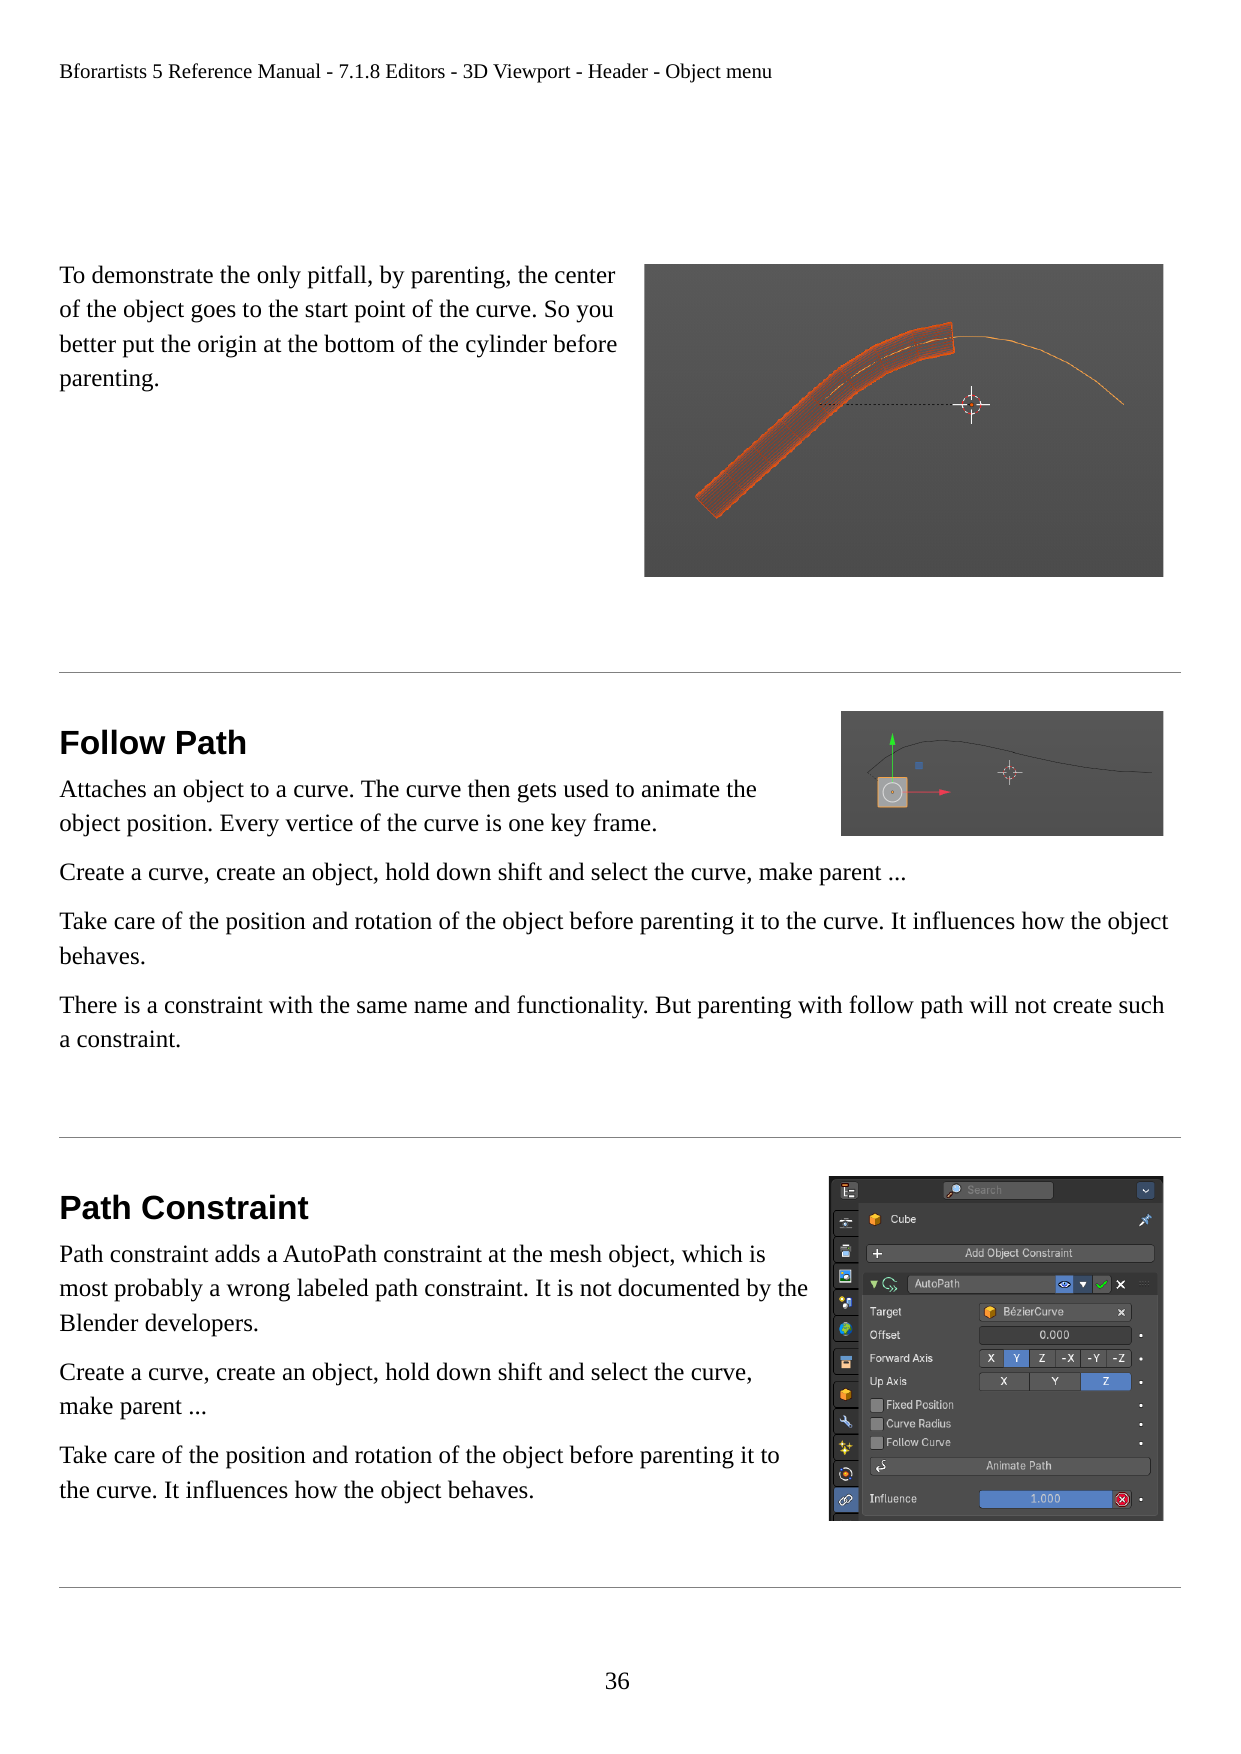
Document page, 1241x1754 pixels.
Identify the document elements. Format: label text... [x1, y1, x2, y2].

text Take care of the position and rotation of the object before parenting it to the curve. It influences how the object behaves. [59, 906, 1181, 969]
text To demonstrate the only pitfall, by parenting, the center of the object goes to the start point of the curve. So you better put the origin at the bottom of the cylinder before parenting. [59, 260, 1181, 392]
subtitle Path Constraint [59, 1187, 828, 1226]
subtitle [1164, 723, 1181, 761]
subtitle [1164, 1187, 1181, 1226]
text Take care of the position and rotation of the object before parenting it to the curve. It influences how the object behaves. [59, 1440, 828, 1503]
picture [644, 264, 1164, 577]
text Create a curve, create an object, hold down shift and select the curve, make parent ... [59, 857, 1181, 886]
text Attaches an object to a curve. The curve then gets used to animate the object position. Every vertice of the curve is one key frame. [59, 774, 1181, 837]
picture [828, 1176, 1164, 1521]
text Create a curve, create an object, hold down shift and select the curve, make parent ... [59, 1357, 828, 1420]
text Path constraint adds a AutoPath constraint at the mesh object, which is most probably a wrong labeled path constraint. It is not documented by the Blender developers. [59, 1239, 828, 1336]
picture [841, 711, 1164, 836]
subtitle Follow Path [59, 723, 841, 761]
text There is a constraint with the same name and functionality. But parenting with follow path will not create such a constraint. [59, 990, 1181, 1053]
